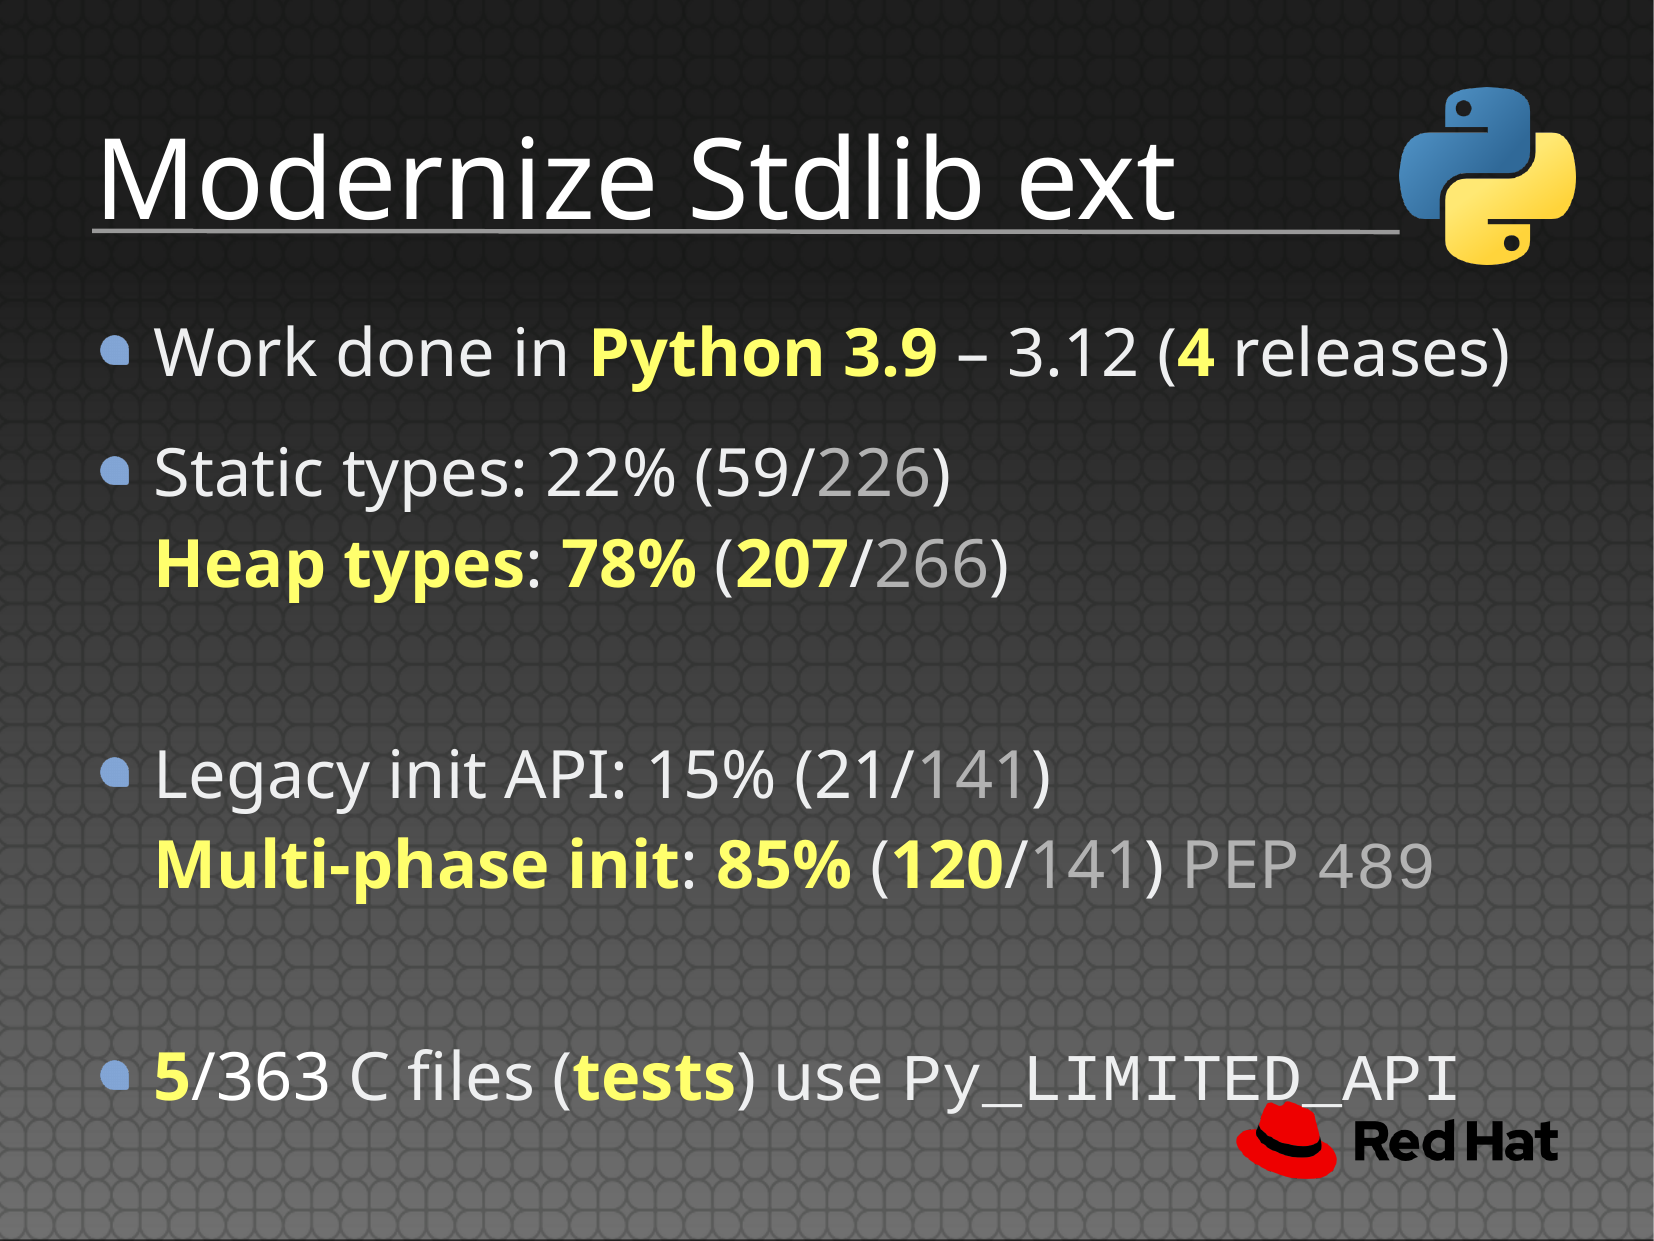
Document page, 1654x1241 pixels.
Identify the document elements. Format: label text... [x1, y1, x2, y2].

picture [0, 0, 1654, 1241]
title Modernize Stdlib ext [94, 100, 1426, 251]
list Work done in Python 3.9 – 3.12 (4 releases) Static types: 22% (59/226) Heap types: 78% (207/266) Legacy init API: 15% (21/141) Multi-phase init: 85% (120/141) PEP 489 5/363 C files (tests) use Py_LIMITED_API [82, 304, 1571, 1045]
